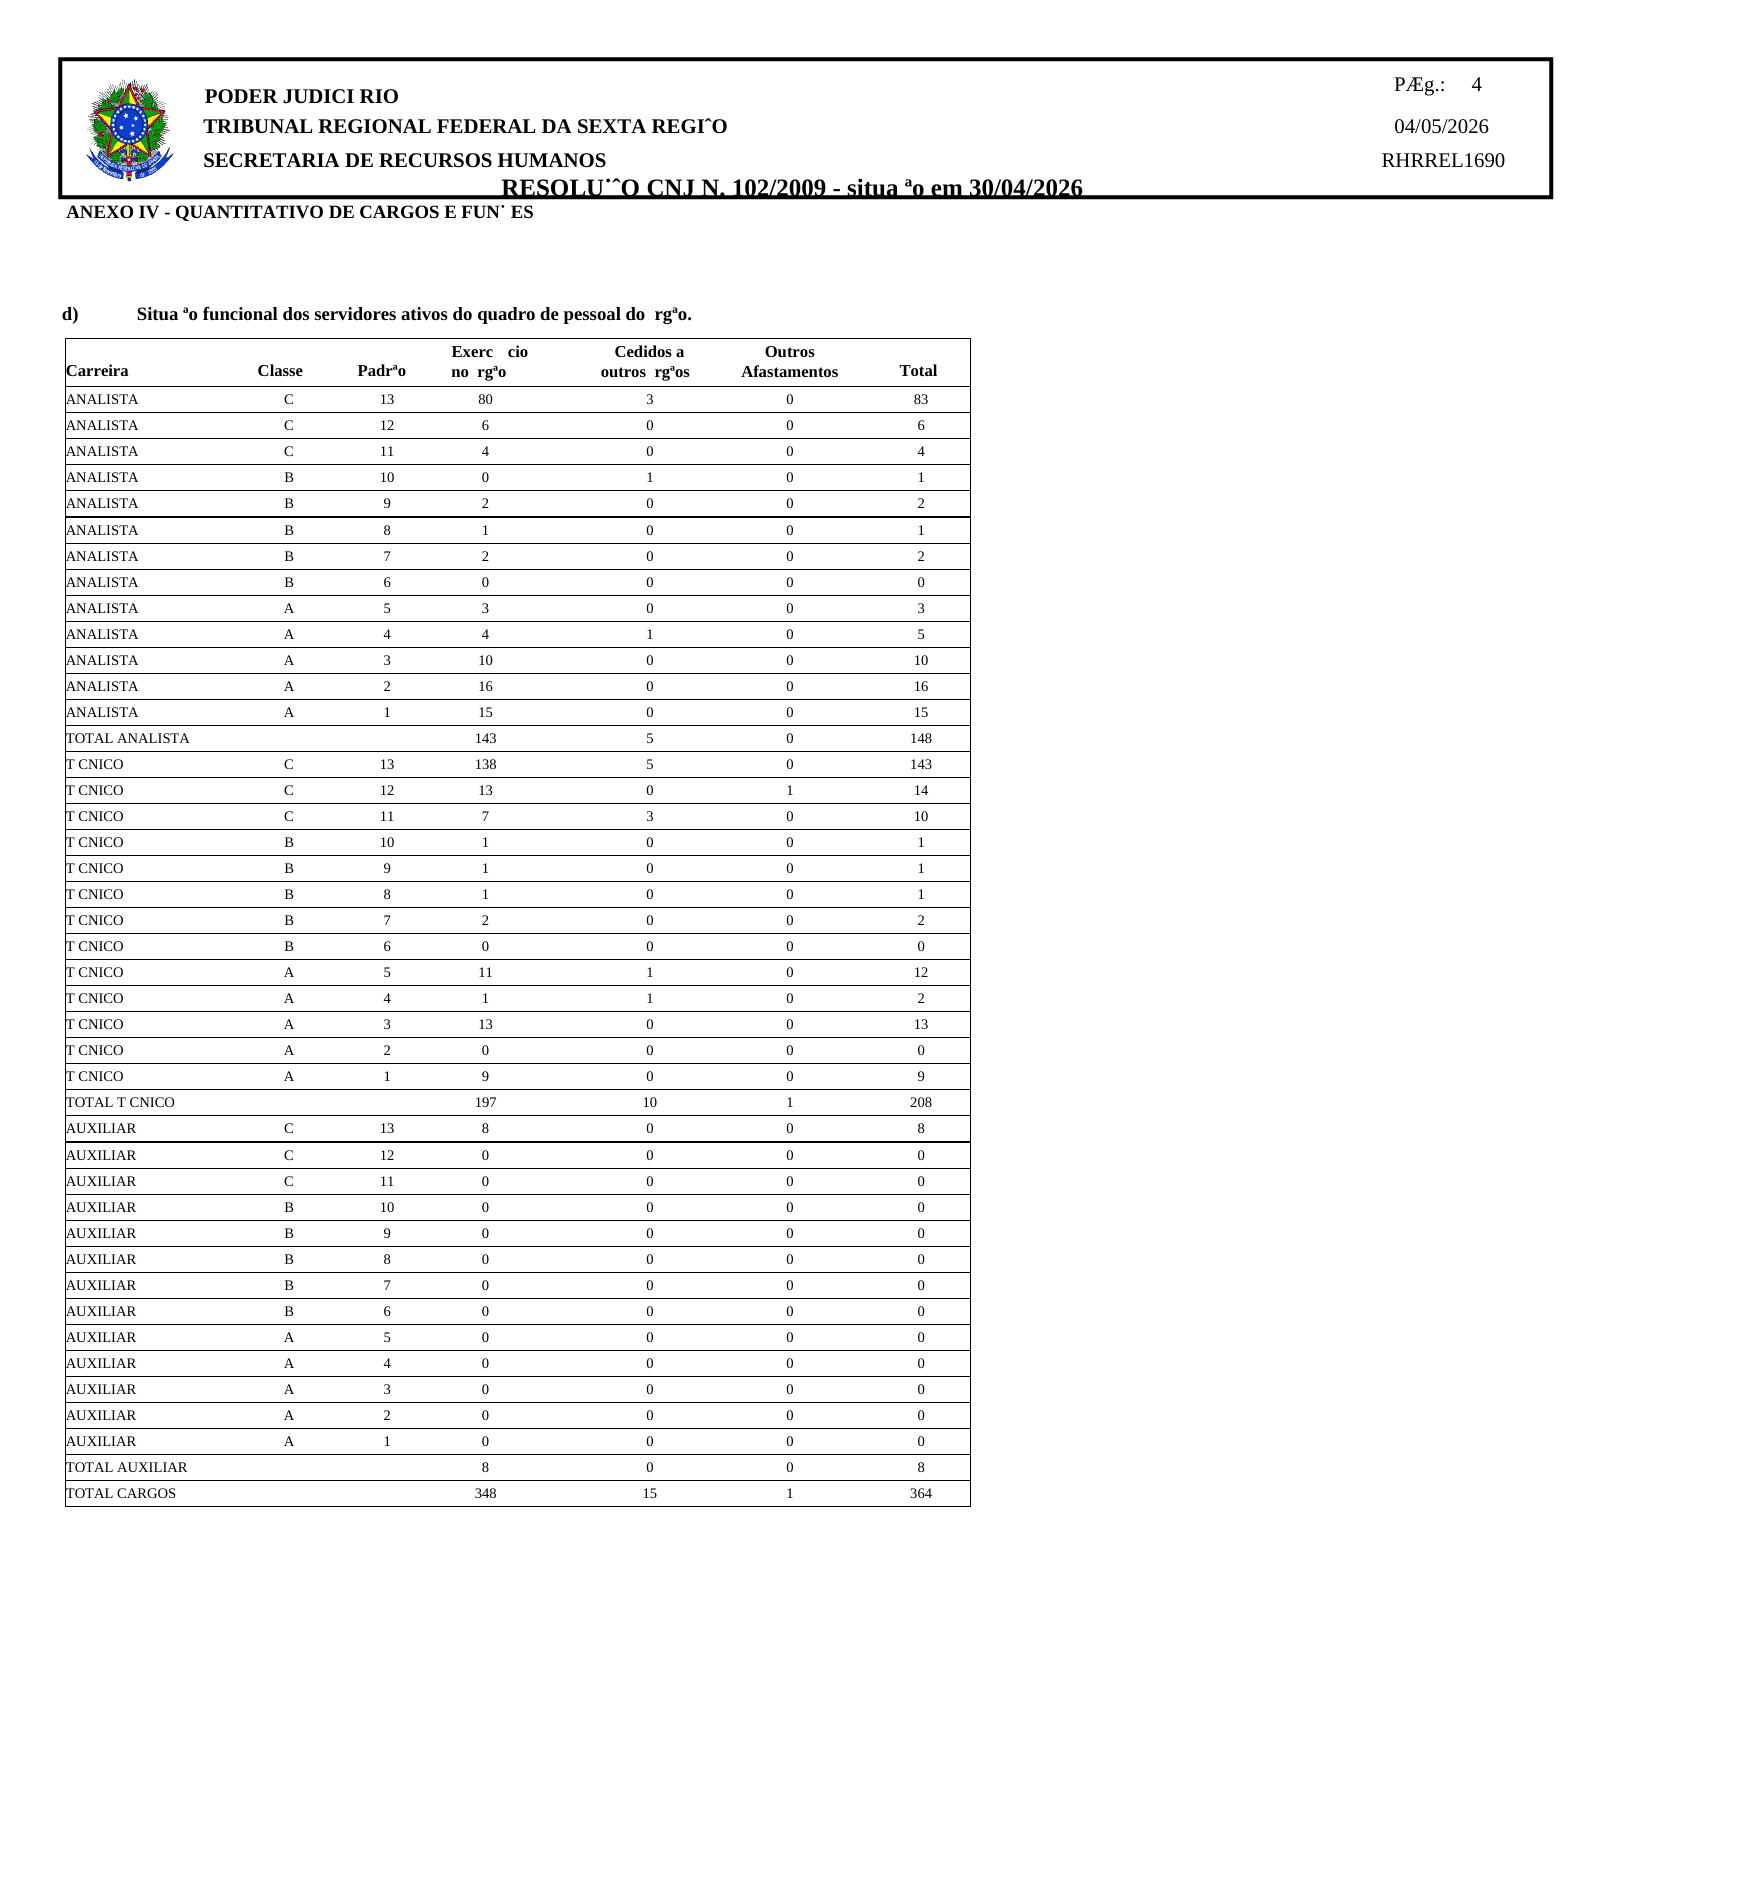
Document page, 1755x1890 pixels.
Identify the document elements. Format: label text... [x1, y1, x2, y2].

table_cell 4 [332, 622, 429, 647]
table_cell 11 [332, 804, 429, 829]
table_cell 0 [869, 1351, 970, 1376]
table_cell 8 [429, 1116, 559, 1141]
table_cell 0 [429, 465, 559, 490]
table_cell 2 [869, 908, 970, 933]
table_cell 13 [332, 752, 429, 777]
table_cell 0 [559, 830, 715, 855]
table_cell 0 [715, 1377, 869, 1402]
table_cell 0 [715, 1116, 869, 1141]
table_cell T CNICO B [66, 934, 332, 959]
table_cell 1 [559, 960, 715, 985]
table_cell 0 [715, 700, 869, 725]
table_cell 3 [559, 804, 715, 829]
table_cell 0 [869, 1221, 970, 1246]
table_cell 0 [559, 934, 715, 959]
table_cell 0 [559, 491, 715, 516]
table_cell 0 [869, 1038, 970, 1063]
table_cell 0 [715, 518, 869, 542]
table_cell 0 [715, 986, 869, 1011]
table_cell 8 [332, 518, 429, 542]
table_cell 0 [559, 1377, 715, 1402]
table_cell 3 [332, 648, 429, 673]
table_cell 0 [715, 596, 869, 621]
table_cell 0 [715, 908, 869, 933]
table_cell 6 [332, 570, 429, 594]
table_cell AUXILIAR C [66, 1143, 332, 1167]
table_cell 0 [429, 1195, 559, 1219]
table_cell 0 [559, 570, 715, 594]
table_cell 0 [559, 1116, 715, 1141]
table_cell 0 [559, 648, 715, 673]
table_cell 0 [559, 1403, 715, 1428]
table_cell 0 [715, 1169, 869, 1193]
table_cell 1 [429, 830, 559, 855]
table_cell 1 [332, 1429, 429, 1454]
table_cell AUXILIAR A [66, 1403, 332, 1428]
table_cell 0 [715, 491, 869, 516]
table_cell AUXILIAR A [66, 1377, 332, 1402]
table_cell 0 [559, 1221, 715, 1246]
table_cell 143 [429, 726, 559, 751]
table_cell T CNICO B [66, 830, 332, 855]
table_cell TOTAL ANALISTA [66, 726, 332, 751]
table_cell ANALISTA A [66, 674, 332, 699]
table_cell T CNICO A [66, 986, 332, 1011]
table_cell 3 [332, 1012, 429, 1037]
table_cell 5 [332, 960, 429, 985]
table_cell 11 [332, 439, 429, 464]
table_cell TOTAL T CNICO [66, 1090, 332, 1115]
table_cell 0 [429, 1299, 559, 1324]
table_cell 0 [429, 1143, 559, 1167]
table_cell TOTAL CARGOS [66, 1481, 332, 1506]
table_cell 4 [429, 439, 559, 464]
table_cell [332, 1455, 429, 1480]
table_cell 0 [715, 1064, 869, 1089]
table_cell 0 [429, 1351, 559, 1376]
table_cell 0 [715, 804, 869, 829]
table_cell ANALISTA A [66, 622, 332, 647]
table_header Cedidos a outros rgªos [559, 339, 715, 386]
table_cell 0 [715, 1299, 869, 1324]
table_cell 0 [559, 1247, 715, 1272]
table_cell 13 [429, 778, 559, 803]
table_cell 208 [869, 1090, 970, 1115]
table_cell 2 [429, 908, 559, 933]
table_cell 0 [869, 1169, 970, 1193]
table_cell 0 [429, 1325, 559, 1350]
table_cell 364 [869, 1481, 970, 1506]
table_cell 4 [332, 986, 429, 1011]
table_cell ANALISTA A [66, 700, 332, 725]
table_cell 148 [869, 726, 970, 751]
table_cell 2 [332, 1403, 429, 1428]
table_cell AUXILIAR B [66, 1221, 332, 1246]
table_cell 0 [715, 413, 869, 438]
table_cell 6 [332, 934, 429, 959]
table_cell 2 [429, 544, 559, 568]
table_cell 0 [869, 1195, 970, 1219]
table_cell 0 [869, 1403, 970, 1428]
table_cell 0 [715, 622, 869, 647]
table_cell 1 [332, 700, 429, 725]
table_cell 0 [715, 465, 869, 490]
table_cell 2 [429, 491, 559, 516]
table_cell 0 [429, 1403, 559, 1428]
table_cell T CNICO A [66, 1038, 332, 1063]
table_cell T CNICO A [66, 1012, 332, 1037]
table_cell 83 [869, 387, 970, 412]
table_cell 4 [429, 622, 559, 647]
table_cell 0 [559, 1351, 715, 1376]
table_cell 0 [869, 1143, 970, 1167]
table_cell 5 [559, 726, 715, 751]
table_cell 10 [332, 1195, 429, 1219]
table_cell 6 [332, 1299, 429, 1324]
table_cell AUXILIAR B [66, 1273, 332, 1298]
table_cell 197 [429, 1090, 559, 1115]
table_cell 348 [429, 1481, 559, 1506]
table_cell 0 [559, 1455, 715, 1480]
table_cell 0 [715, 1429, 869, 1454]
table_cell 0 [559, 1429, 715, 1454]
table_cell 9 [429, 1064, 559, 1089]
table_cell 6 [869, 413, 970, 438]
table_cell 2 [332, 1038, 429, 1063]
list Situa ªo funcional dos servidores ativos do quadro de pessoal do rgªo. [62, 304, 1526, 325]
table_cell T CNICO B [66, 856, 332, 881]
table_cell 5 [559, 752, 715, 777]
table_cell 1 [429, 986, 559, 1011]
table_cell 15 [429, 700, 559, 725]
table_cell 2 [869, 986, 970, 1011]
table_cell AUXILIAR A [66, 1351, 332, 1376]
table_cell 0 [715, 439, 869, 464]
table_cell 0 [715, 1143, 869, 1167]
table_cell 12 [332, 1143, 429, 1167]
table_cell AUXILIAR C [66, 1169, 332, 1193]
table_cell ANALISTA A [66, 596, 332, 621]
table_cell 1 [332, 1064, 429, 1089]
table_cell ANALISTA A [66, 648, 332, 673]
table_cell 0 [869, 1377, 970, 1402]
table_cell 4 [332, 1351, 429, 1376]
table_cell 138 [429, 752, 559, 777]
table_cell T CNICO B [66, 882, 332, 907]
table_cell 0 [559, 674, 715, 699]
table_cell 0 [559, 908, 715, 933]
table_cell 0 [429, 1221, 559, 1246]
table_cell ANALISTA C [66, 439, 332, 464]
table_cell ANALISTA B [66, 544, 332, 568]
table_cell 9 [332, 491, 429, 516]
table_cell 3 [559, 387, 715, 412]
table_cell 2 [869, 491, 970, 516]
table_cell 2 [332, 674, 429, 699]
table_cell 0 [559, 518, 715, 542]
table_cell 1 [429, 882, 559, 907]
table_cell 5 [869, 622, 970, 647]
table_cell 0 [559, 778, 715, 803]
table_cell 0 [715, 882, 869, 907]
table_cell 0 [715, 752, 869, 777]
table_cell 1 [869, 882, 970, 907]
table_cell 7 [429, 804, 559, 829]
table_cell 5 [332, 1325, 429, 1350]
table_cell 1 [559, 986, 715, 1011]
table_cell T CNICO C [66, 778, 332, 803]
table_cell 0 [869, 1429, 970, 1454]
table_header Carreira Classe [66, 339, 332, 386]
table_cell 10 [559, 1090, 715, 1115]
table_cell 15 [559, 1481, 715, 1506]
table_cell 0 [559, 439, 715, 464]
table_cell 0 [715, 726, 869, 751]
table_cell 0 [429, 1429, 559, 1454]
table_cell 0 [715, 1455, 869, 1480]
table_cell 0 [715, 1273, 869, 1298]
table_cell 7 [332, 908, 429, 933]
table_cell 6 [429, 413, 559, 438]
table_cell 7 [332, 544, 429, 568]
table_cell 0 [715, 934, 869, 959]
table_cell 3 [869, 596, 970, 621]
table_cell [332, 726, 429, 751]
table_cell 1 [429, 518, 559, 542]
table_cell [332, 1481, 429, 1506]
table_cell ANALISTA B [66, 518, 332, 542]
table_cell 0 [715, 570, 869, 594]
table_cell 0 [559, 1169, 715, 1193]
table_cell 0 [429, 1038, 559, 1063]
table_cell T CNICO A [66, 960, 332, 985]
table_cell 8 [869, 1116, 970, 1141]
table_cell 5 [332, 596, 429, 621]
table_cell 8 [332, 882, 429, 907]
table_cell 0 [715, 1012, 869, 1037]
table_cell 13 [429, 1012, 559, 1037]
table_cell 0 [559, 1064, 715, 1089]
table_cell 8 [332, 1247, 429, 1272]
table_cell 1 [429, 856, 559, 881]
table_cell TOTAL AUXILIAR [66, 1455, 332, 1480]
table_cell 0 [559, 1195, 715, 1219]
table_cell 1 [559, 622, 715, 647]
table_cell 1 [869, 518, 970, 542]
table_cell 0 [715, 1221, 869, 1246]
table_header Padrªo [332, 339, 429, 386]
table_cell 0 [869, 1299, 970, 1324]
table_header Exerc cio no rgªo [429, 339, 559, 386]
table_cell 13 [869, 1012, 970, 1037]
table_cell 16 [869, 674, 970, 699]
table_cell 8 [429, 1455, 559, 1480]
table_cell 8 [869, 1455, 970, 1480]
table_cell 10 [869, 648, 970, 673]
table_cell 12 [332, 778, 429, 803]
table_cell 16 [429, 674, 559, 699]
table_header Outros Afastamentos [715, 339, 869, 386]
table_cell 0 [715, 1403, 869, 1428]
table_cell 0 [559, 544, 715, 568]
table_cell 1 [715, 1090, 869, 1115]
table_cell 2 [869, 544, 970, 568]
table_cell 0 [559, 1143, 715, 1167]
table_cell 0 [429, 1169, 559, 1193]
table_cell 0 [559, 1038, 715, 1063]
table_cell 1 [869, 830, 970, 855]
table_cell 0 [869, 570, 970, 594]
table_cell 143 [869, 752, 970, 777]
table_cell T CNICO A [66, 1064, 332, 1089]
table_cell 0 [429, 1377, 559, 1402]
table_cell 0 [429, 570, 559, 594]
table_cell ANALISTA B [66, 491, 332, 516]
table_cell 10 [332, 830, 429, 855]
table_cell 0 [429, 934, 559, 959]
table_cell 13 [332, 387, 429, 412]
table_cell 15 [869, 700, 970, 725]
table_cell T CNICO B [66, 908, 332, 933]
table_cell 0 [715, 648, 869, 673]
table_cell 0 [429, 1273, 559, 1298]
table_cell 0 [715, 1195, 869, 1219]
table_cell 0 [559, 1325, 715, 1350]
table_cell 1 [715, 1481, 869, 1506]
table_cell 1 [869, 856, 970, 881]
table_cell 4 [869, 439, 970, 464]
table_cell 0 [715, 1038, 869, 1063]
table_cell 0 [715, 387, 869, 412]
table_cell 7 [332, 1273, 429, 1298]
table_cell 0 [715, 830, 869, 855]
table_cell 1 [715, 778, 869, 803]
table_cell 0 [715, 1247, 869, 1272]
table_cell 0 [869, 1325, 970, 1350]
table_cell AUXILIAR A [66, 1429, 332, 1454]
table_cell 0 [559, 856, 715, 881]
table_cell 12 [332, 413, 429, 438]
table_cell 0 [715, 960, 869, 985]
table_cell AUXILIAR B [66, 1247, 332, 1272]
table_cell [332, 1090, 429, 1115]
table_cell AUXILIAR B [66, 1299, 332, 1324]
table_cell 13 [332, 1116, 429, 1141]
table_cell 0 [559, 596, 715, 621]
table_cell AUXILIAR B [66, 1195, 332, 1219]
table_cell 3 [429, 596, 559, 621]
table_cell ANALISTA C [66, 413, 332, 438]
table_cell ANALISTA C [66, 387, 332, 412]
table_cell 0 [559, 700, 715, 725]
table_cell 0 [869, 934, 970, 959]
table_cell 14 [869, 778, 970, 803]
table_cell 10 [869, 804, 970, 829]
table_cell T CNICO C [66, 804, 332, 829]
table_cell 0 [869, 1247, 970, 1272]
table_cell 3 [332, 1377, 429, 1402]
table_cell 0 [559, 1012, 715, 1037]
table_cell 0 [869, 1273, 970, 1298]
table_cell 10 [429, 648, 559, 673]
table_cell 11 [332, 1169, 429, 1193]
table_cell 0 [559, 882, 715, 907]
table_cell 0 [559, 1299, 715, 1324]
table_cell 0 [559, 1273, 715, 1298]
table_cell 80 [429, 387, 559, 412]
table_cell 11 [429, 960, 559, 985]
table_cell ANALISTA B [66, 465, 332, 490]
table_cell 10 [332, 465, 429, 490]
table_cell T CNICO C [66, 752, 332, 777]
table_cell AUXILIAR C [66, 1116, 332, 1141]
table_cell 1 [869, 465, 970, 490]
table_cell 0 [429, 1247, 559, 1272]
table_cell 9 [869, 1064, 970, 1089]
table_cell 1 [559, 465, 715, 490]
table_cell AUXILIAR A [66, 1325, 332, 1350]
table_cell 0 [715, 674, 869, 699]
table_header Total [869, 339, 970, 386]
table_cell 0 [715, 1325, 869, 1350]
table_cell 9 [332, 1221, 429, 1246]
picture [54, 53, 1557, 202]
table_cell 12 [869, 960, 970, 985]
table_cell 0 [715, 856, 869, 881]
table_cell 0 [715, 1351, 869, 1376]
table_cell ANALISTA B [66, 570, 332, 594]
table_cell 0 [559, 413, 715, 438]
table_cell 9 [332, 856, 429, 881]
table_cell 0 [715, 544, 869, 568]
